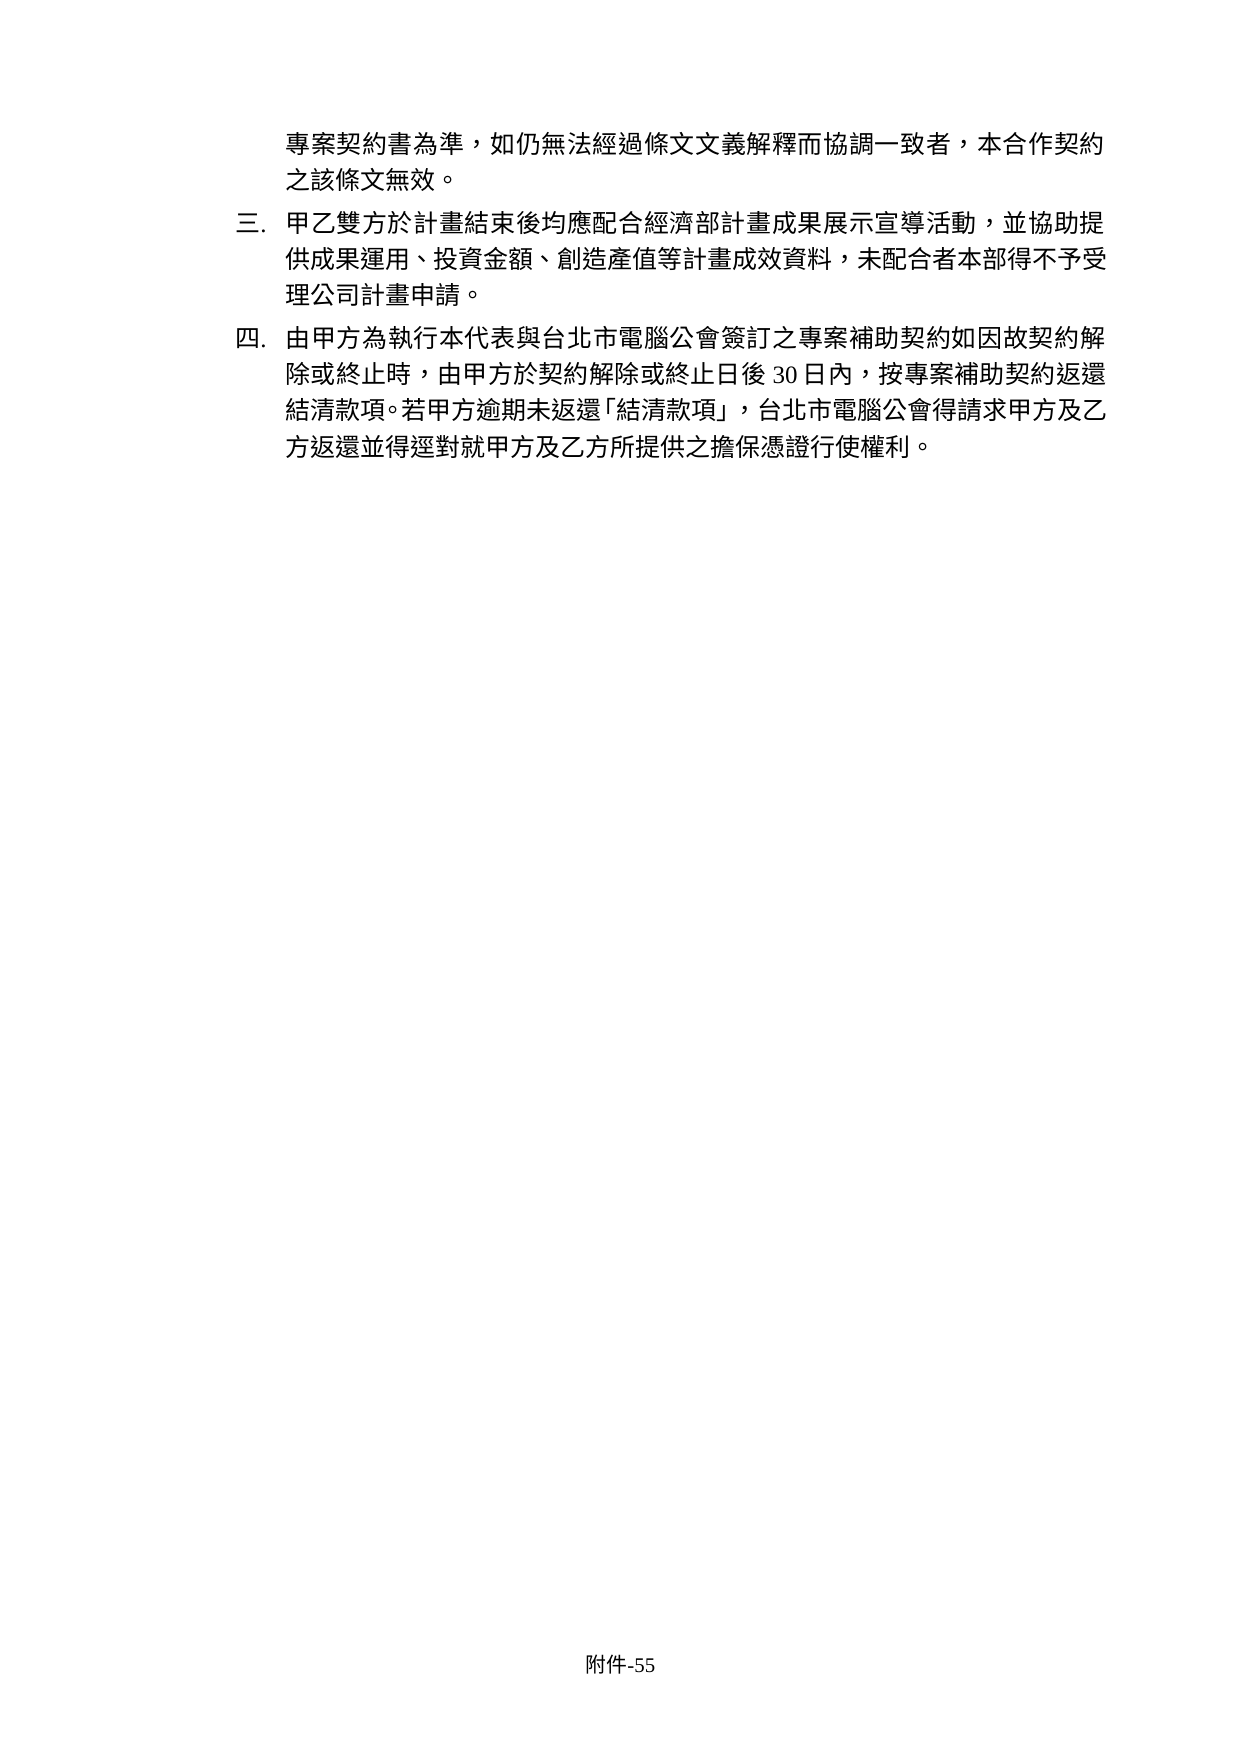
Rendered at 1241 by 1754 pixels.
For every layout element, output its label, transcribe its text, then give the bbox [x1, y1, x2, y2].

list 甲乙雙方於計畫結束後均應配合經濟部計畫成果展示宣導活動，並協助提供成果運用、投資金額、創造產值等計畫成效資料，未配合者本部得不予受理公司計畫申請。 [235, 203, 1107, 312]
list 專案契約書為準，如仍無法經過條文文義解釋而協調一致者，本合作契約之該條文無效。 [235, 124, 1107, 197]
list 由甲方為執行本代表與台北市電腦公會簽訂之專案補助契約如因故契約解除或終止時，由甲方於契約解除或終止日後30日內，按專案補助契約返還結清款項。若甲方逾期未返還「結清款項」，台北市電腦公會得請求甲方及乙方返還並得逕對就甲方及乙方所提供之擔保憑證行使權利。 [235, 318, 1107, 463]
